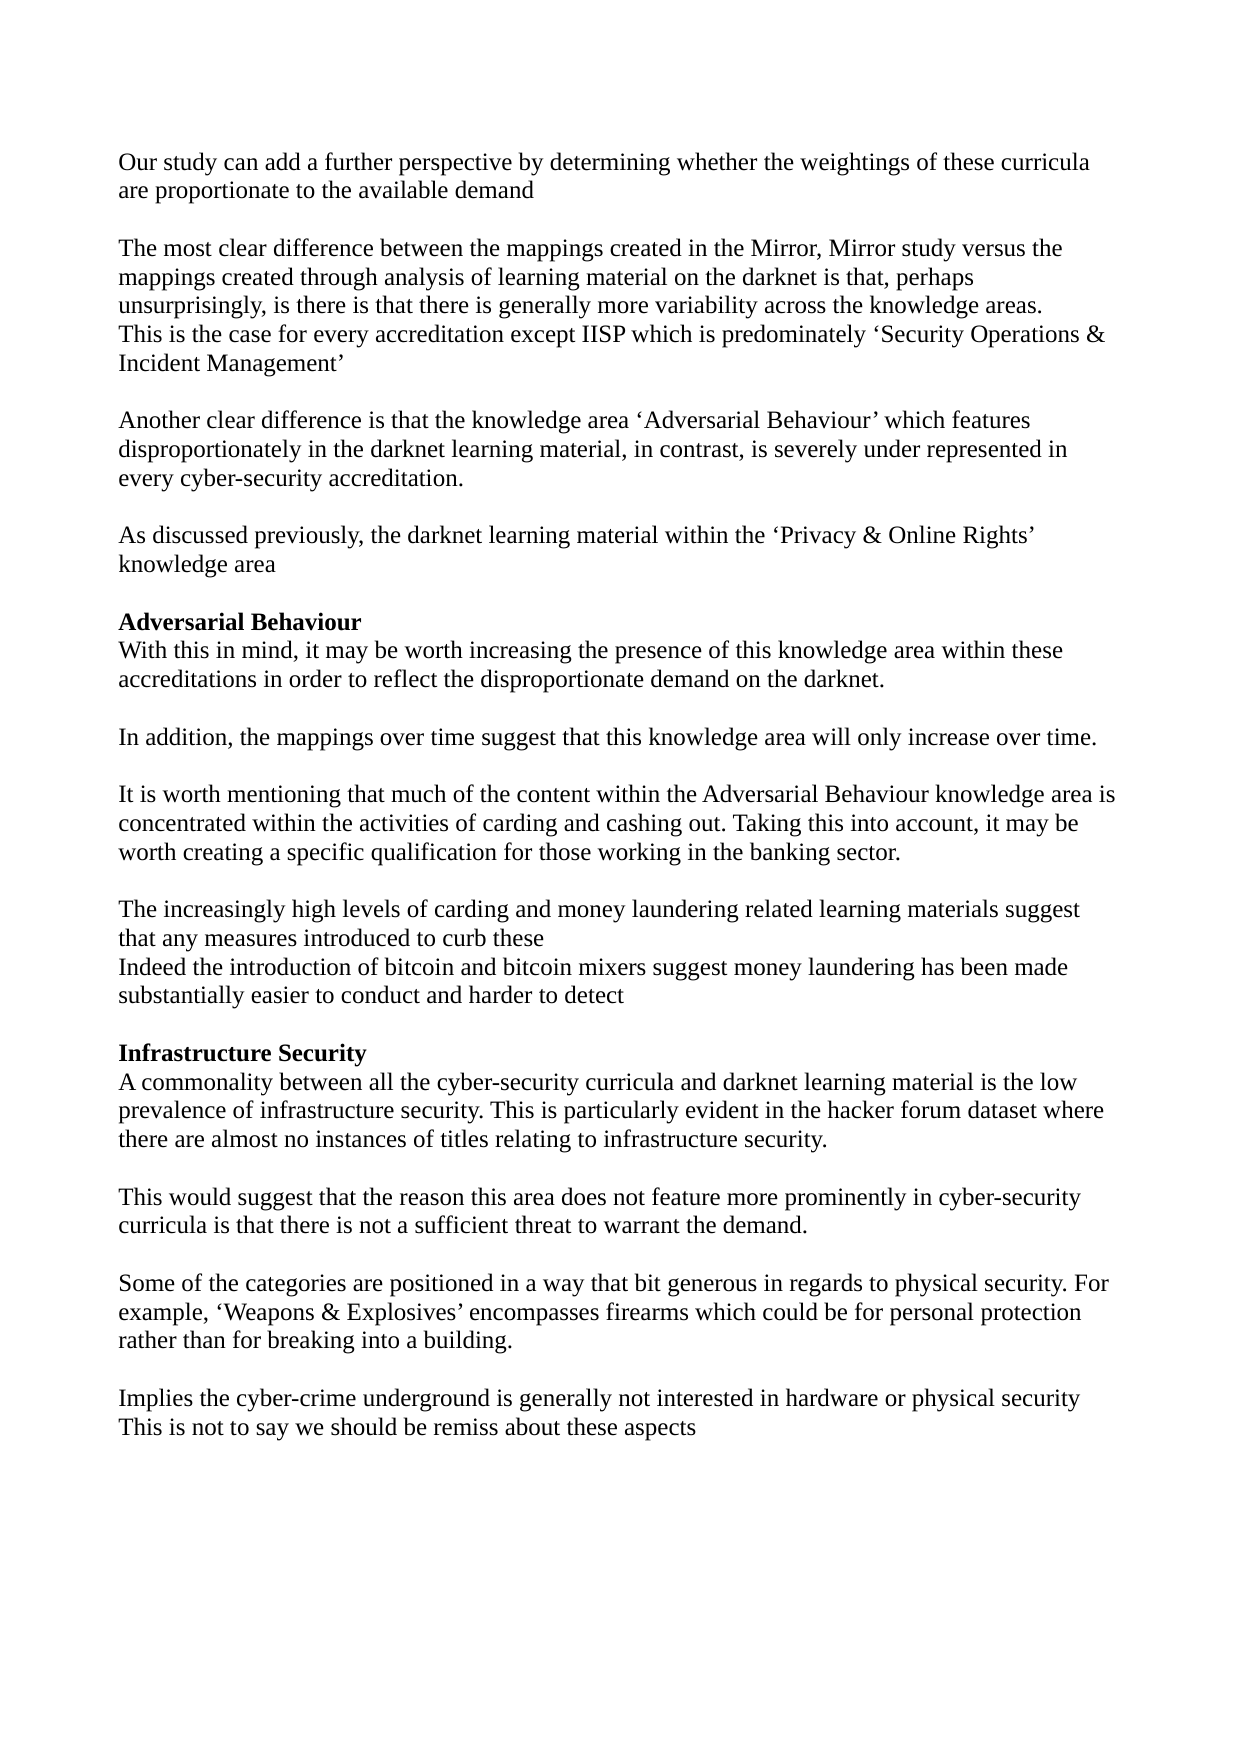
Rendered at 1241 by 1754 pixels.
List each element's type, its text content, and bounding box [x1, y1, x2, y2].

text The most clear difference between the mappings created in the Mirror, Mirror study versus the mappings created through analysis of learning material on the darknet is that, perhaps unsurprisingly, is there is that there is generally more variability across the knowledge areas. [118, 233, 1122, 319]
text Indeed the introduction of bitcoin and bitcoin mixers suggest money laundering has been made substantially easier to conduct and harder to detect [118, 952, 1122, 1009]
text In addition, the mappings over time suggest that this knowledge area will only increase over time. [118, 722, 1122, 751]
text The increasingly high levels of carding and money laundering related learning materials suggest that any measures introduced to curb these [118, 894, 1122, 952]
text Adversarial Behaviour [118, 607, 1122, 636]
text Our study can add a further perspective by determining whether the weightings of these curricula are proportionate to the available demand [118, 147, 1122, 204]
text This would suggest that the reason this area does not feature more prominently in cyber-security curricula is that there is not a sufficient threat to warrant the demand. [118, 1182, 1122, 1239]
text As discussed previously, the darknet learning material within the ‘Privacy & Online Rights’ knowledge area [118, 492, 1122, 578]
text Infrastructure Security [118, 1038, 1122, 1067]
text A commonality between all the cyber-security curricula and darknet learning material is the low prevalence of infrastructure security. This is particularly evident in the hacker forum dataset where there are almost no instances of titles relating to infrastructure security. [118, 1067, 1122, 1153]
text This is the case for every accreditation except IISP which is predominately ‘Security Operations & Incident Management’ [118, 319, 1122, 377]
text Implies the cyber-crime underground is generally not interested in hardware or physical security [118, 1383, 1122, 1412]
text Some of the categories are positioned in a way that bit generous in regards to physical security. For example, ‘Weapons & Explosives’ encompasses firearms which could be for personal protection rather than for breaking into a building. [118, 1268, 1122, 1354]
text Another clear difference is that the knowledge area ‘Adversarial Behaviour’ which features disproportionately in the darknet learning material, in contrast, is severely under represented in every cyber-security accreditation. [118, 406, 1122, 492]
text With this in mind, it may be worth increasing the presence of this knowledge area within these accreditations in order to reflect the disproportionate demand on the darknet. [118, 636, 1122, 693]
text This is not to say we should be remiss about these aspects [118, 1412, 1122, 1441]
text It is worth mentioning that much of the content within the Adversarial Behaviour knowledge area is concentrated within the activities of carding and cashing out. Taking this into account, it may be worth creating a specific qualification for those working in the banking sector. [118, 779, 1122, 866]
